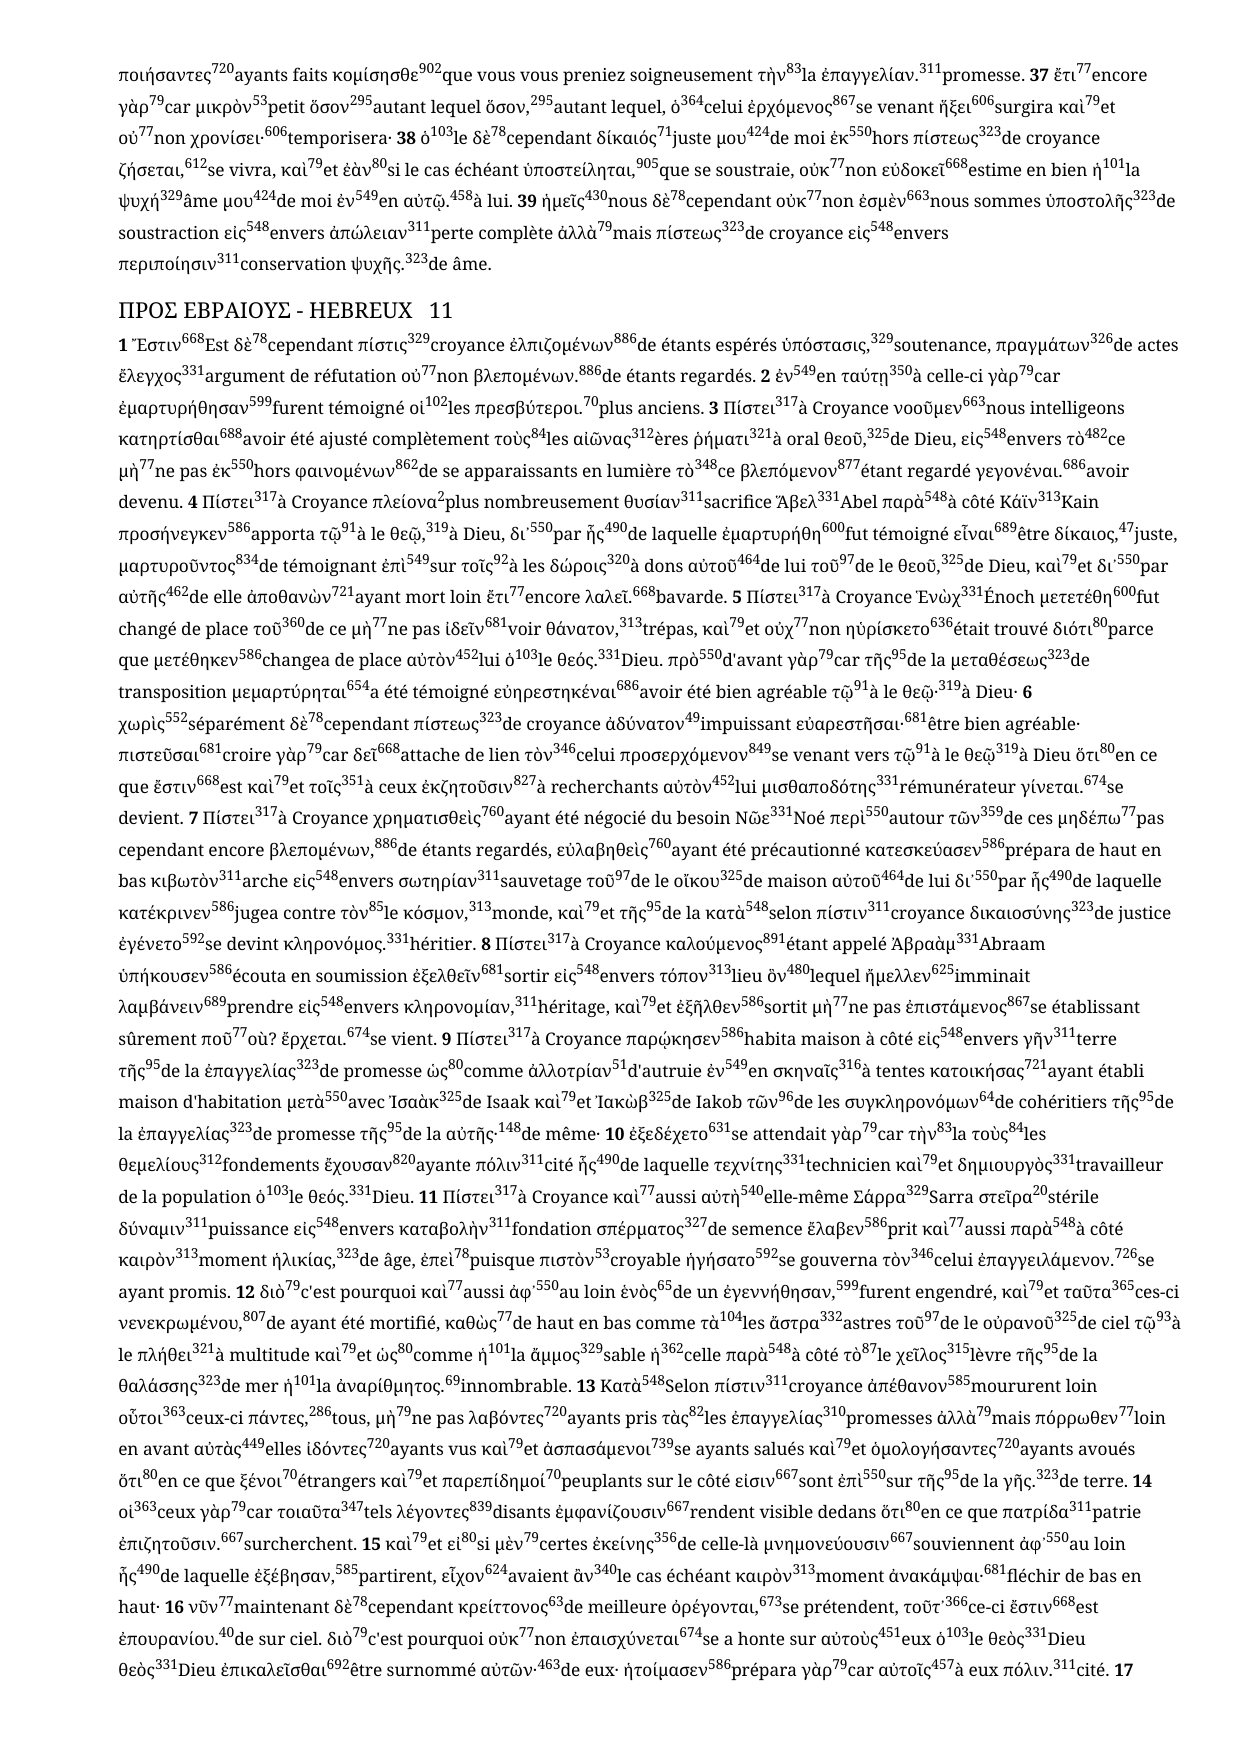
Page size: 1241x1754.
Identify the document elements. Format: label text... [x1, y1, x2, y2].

text ΠΡΟΣ ΕΒΡΑΙΟΥΣ - HEBREUX 11 [118, 294, 1181, 324]
text 1 Ἔστιν668Est δὲ78cependant πίστις329croyance ἐλπιζομένων886de étants espérés ὑπόστασις,329soutenance, πραγμάτων326de actes ἔλεγχος331argument de réfutation οὐ77non βλεπομένων.886de étants regardés. 2 ἐν549en ταύτῃ350à celle-ci γὰρ79car ἐμαρτυρήθησαν599furent témoigné οἱ102les πρεσβύτεροι.70plus anciens. 3 Πίστει317à Croyance νοοῦμεν663nous intelligeons κατηρτίσθαι688avoir été ajusté complètement τοὺς84les αἰῶνας312ères ῥήματι321à oral θεοῦ,325de Dieu, εἰς548envers τὸ482ce μὴ77ne pas ἐκ550hors φαινομένων862de se apparaissants en lumière τὸ348ce βλεπόμενον877étant regardé γεγονέναι.686avoir devenu. 4 Πίστει317à Croyance πλείονα2plus nombreusement θυσίαν311sacrifice Ἅβελ331Abel παρὰ548à côté Κάϊν313Kain προσήνεγκεν586apporta τῷ91à le θεῷ,319à Dieu, δι᾽550par ἧς490de laquelle ἐμαρτυρήθη600fut témoigné εἶναι689être δίκαιος,47juste, μαρτυροῦντος834de témoignant ἐπὶ549sur τοῖς92à les δώροις320à dons αὐτοῦ464de lui τοῦ97de le θεοῦ,325de Dieu, καὶ79et δι᾽550par αὐτῆς462de elle ἀποθανὼν721ayant mort loin ἔτι77encore λαλεῖ.668bavarde. 5 Πίστει317à Croyance Ἑνὼχ331Énoch μετετέθη600fut changé de place τοῦ360de ce μὴ77ne pas ἰδεῖν681voir θάνατον,313trépas, καὶ79et οὐχ77non ηὑρίσκετο636était trouvé διότι80parce que μετέθηκεν586changea de place αὐτὸν452lui ὁ103le θεός.331Dieu. πρὸ550d'avant γὰρ79car τῆς95de la μεταθέσεως323de transposition μεμαρτύρηται654a été témoigné εὐηρεστηκέναι686avoir été bien agréable τῷ91à le θεῷ·319à Dieu· 6 χωρὶς552séparément δὲ78cependant πίστεως323de croyance ἀδύνατον49impuissant εὐαρεστῆσαι·681être bien agréable· πιστεῦσαι681croire γὰρ79car δεῖ668attache de lien τὸν346celui προσερχόμενον849se venant vers τῷ91à le θεῷ319à Dieu ὅτι80en ce que ἔστιν668est καὶ79et τοῖς351à ceux ἐκζητοῦσιν827à recherchants αὐτὸν452lui μισθαποδότης331rémunérateur γίνεται.674se devient. 7 Πίστει317à Croyance χρηματισθεὶς760ayant été négocié du besoin Νῶε331Noé περὶ550autour τῶν359de ces μηδέπω77pas cependant encore βλεπομένων,886de étants regardés, εὐλαβηθεὶς760ayant été précautionné κατεσκεύασεν586prépara de haut en bas κιβωτὸν311arche εἰς548envers σωτηρίαν311sauvetage τοῦ97de le οἴκου325de maison αὐτοῦ464de lui δι᾽550par ἧς490de laquelle κατέκρινεν586jugea contre τὸν85le κόσμον,313monde, καὶ79et τῆς95de la κατὰ548selon πίστιν311croyance δικαιοσύνης323de justice ἐγένετο592se devint κληρονόμος.331héritier. 8 Πίστει317à Croyance καλούμενος891étant appelé Ἀβραὰμ331Abraam ὑπήκουσεν586écouta en soumission ἐξελθεῖν681sortir εἰς548envers τόπον313lieu ὃν480lequel ἤμελλεν625imminait λαμβάνειν689prendre εἰς548envers κληρονομίαν,311héritage, καὶ79et ἐξῆλθεν586sortit μὴ77ne pas ἐπιστάμενος867se établissant sûrement ποῦ77où? ἔρχεται.674se vient. 9 Πίστει317à Croyance παρῴκησεν586habita maison à côté εἰς548envers γῆν311terre τῆς95de la ἐπαγγελίας323de promesse ὡς80comme ἀλλοτρίαν51d'autruie ἐν549en σκηναῖς316à tentes κατοικήσας721ayant établi maison d'habitation μετὰ550avec Ἰσαὰκ325de Isaak καὶ79et Ἰακὼβ325de Iakob τῶν96de les συγκληρονόμων64de cohéritiers τῆς95de la ἐπαγγελίας323de promesse τῆς95de la αὐτῆς·148de même· 10 ἐξεδέχετο631se attendait γὰρ79car τὴν83la τοὺς84les θεμελίους312fondements ἔχουσαν820ayante πόλιν311cité ἧς490de laquelle τεχνίτης331technicien καὶ79et δημιουργὸς331travailleur de la population ὁ103le θεός.331Dieu. 11 Πίστει317à Croyance καὶ77aussi αὐτὴ540elle-même Σάρρα329Sarra στεῖρα20stérile δύναμιν311puissance εἰς548envers καταβολὴν311fondation σπέρματος327de semence ἔλαβεν586prit καὶ77aussi παρὰ548à côté καιρὸν313moment ἡλικίας,323de âge, ἐπεὶ78puisque πιστὸν53croyable ἡγήσατο592se gouverna τὸν346celui ἐπαγγειλάμενον.726se ayant promis. 12 διὸ79c'est pourquoi καὶ77aussi ἀφ᾽550au loin ἑνὸς65de un ἐγεννήθησαν,599furent engendré, καὶ79et ταῦτα365ces-ci νενεκρωμένου,807de ayant été mortifié, καθὼς77de haut en bas comme τὰ104les ἄστρα332astres τοῦ97de le οὐρανοῦ325de ciel τῷ93à le πλήθει321à multitude καὶ79et ὡς80comme ἡ101la ἄμμος329sable ἡ362celle παρὰ548à côté τὸ87le χεῖλος315lèvre τῆς95de la θαλάσσης323de mer ἡ101la ἀναρίθμητος.69innombrable. 13 Κατὰ548Selon πίστιν311croyance ἀπέθανον585moururent loin οὗτοι363ceux-ci πάντες,286tous, μὴ79ne pas λαβόντες720ayants pris τὰς82les ἐπαγγελίας310promesses ἀλλὰ79mais πόρρωθεν77loin en avant αὐτὰς449elles ἰδόντες720ayants vus καὶ79et ἀσπασάμενοι739se ayants salués καὶ79et ὁμολογήσαντες720ayants avoués ὅτι80en ce que ξένοι70étrangers καὶ79et παρεπίδημοί70peuplants sur le côté εἰσιν667sont ἐπὶ550sur τῆς95de la γῆς.323de terre. 14 οἱ363ceux γὰρ79car τοιαῦτα347tels λέγοντες839disants ἐμφανίζουσιν667rendent visible dedans ὅτι80en ce que πατρίδα311patrie ἐπιζητοῦσιν.667surcherchent. 15 καὶ79et εἰ80si μὲν79certes ἐκείνης356de celle-là μνημονεύουσιν667souviennent ἀφ᾽550au loin ἧς490de laquelle ἐξέβησαν,585partirent, εἶχον624avaient ἂν340le cas échéant καιρὸν313moment ἀνακάμψαι·681fléchir de bas en haut· 16 νῦν77maintenant δὲ78cependant κρείττονος63de meilleure ὀρέγονται,673se prétendent, τοῦτ᾽366ce-ci ἔστιν668est ἐπουρανίου.40de sur ciel. διὸ79c'est pourquoi οὐκ77non ἐπαισχύνεται674se a honte sur αὐτοὺς451eux ὁ103le θεὸς331Dieu θεὸς331Dieu ἐπικαλεῖσθαι692être surnommé αὐτῶν·463de eux· ἡτοίμασεν586prépara γὰρ79car αὐτοῖς457à eux πόλιν.311cité. 17 Πίστει317à Croyance προσενήνοχεν642a apporté Ἀβραὰμ331Abraam τὸν85le Ἰσαὰκ313Isaak πειραζόμενος891étant mis en tentation καὶ79et τὸν245le μονογενῆ53monogène προσέφερεν,625apportait, ὁ364celui τὰς82les ἐπαγγελίας310promesses ἀναδεξάμενος,740se ayant accepté de bas en haut, 18 πρὸς548vers ὃν480lequel ἐλαλήθη600fut bavardé ὅτι80en ce que ἐν549en Ἰσαὰκ319à Isaak κληθήσεταί619sera appelé σοι439à toi σπέρμα,333semence, 19 λογισάμενος740se ayant calculé ὅτι80en ce que καὶ77aussi ἐκ550hors νεκρῶν64de morts ἐγείρειν689éveiller δυνατὸς47puissant ὁ103le θεός,331Dieu, ὅθεν77d'où αὐτὸν452lui καὶ77aussi ἐν549en παραβολῇ317à parabole ἐκομίσατο.592se prit soigneusement. 20 Πίστει317à Croyance καὶ77aussi περὶ550autour μελλόντων835de imminants εὐλόγησεν586élogia Ἰσαὰκ331Isaak τὸν85le Ἰακὼβ313Iakob καὶ79et τὸν85le Ἠσαῦ.313Esaü. 21 Πίστει317à Croyance Ἰακὼβ331Iakob ἀποθνῄσκων840mourant loin ἕκαστον373chacun τῶν96de les υἱῶν324de fils Ἰωσὴφ325de Ioseph εὐλόγησεν586élogia καὶ79et προσεκύνησεν586prosterna vers ἐπὶ548sur τὸ87le ἄκρον315extrémité τῆς95de la ῥάβδου323de bâton αὐτοῦ.464de lui. 22 Πίστει317à Croyance Ἰωσὴφ331Ioseph τελευτῶν840parvenant à l'achèvement περὶ550autour τῆς95de la ἐξόδου323de exode τῶν96de les υἱῶν324de fils Ἰσραὴλ325de Israël ἐμνημόνευσεν586souvint καὶ79et περὶ550autour τῶν98de les ὀστέων326de os αὐτοῦ464de lui ἐνετείλατο.592se commanda. 23 Πίστει317à Croyance Μωϋσῆς331Môusês γεννηθεὶς760ayant été engendré ἐκρύβη600fut caché τρίμηνον55trois mois ὑπὸ550sous τῶν96de les πατέρων324de pères αὐτοῦ,464de lui, διότι80parce que εἶδον585virent ἀστεῖον34cosmopolite τὸ87le παιδίον315petit enfant καὶ79et οὐκ77non ἐφοβήθησαν599furent effrayé τὸ87le διάταγμα315édit τοῦ97de le βασιλέως.325de roi. 24 Πίστει317à Croyance Μωϋσῆς331Môusês μέγας47grand γενόμενος740se ayant devenu ἠρνήσατο592se nia λέγεσθαι692être dit υἱὸς331fils θυγατρὸς323de fille Φαραώ,325de Pharaon, 25 μᾶλλον77davantage ἑλόμενος740se ayant fait hérésie συγκακουχεῖσθαι690se avoir mal avec τῷ91à le λαῷ319à peuple τοῦ97de le θεοῦ325de Dieu ἢ79ou πρόσκαιρον51vers un moment ἔχειν689avoir ἁμαρτίας323de faute ἀπόλαυσιν,311jouissance, 26 μείζονα4plus grand πλοῦτον313richesse ἡγησάμενος740se ayant gouverné τῶν96de les Αἰγύπτου323de Égypte θησαυρῶν324de trésors τὸν85le ὀνειδισμὸν313réprobation τοῦ97de le Χριστοῦ·325de Christ· ἀπέβλεπεν625regardait au loin γὰρ79car εἰς548envers τὴν83la μισθαποδοσίαν.311rémunération. 27 Πίστει317à Croyance κατέλειπεν625laissait en contrebas Αἴγυπτον311Égypte μὴ77ne pas φοβηθεὶς760ayant été effrayé τὸν85le θυμὸν313fureur τοῦ97de le βασιλέως·325de roi· τὸν85le γὰρ79car ἀόρατον53invisible ὡς80comme ὁρῶν840voyant ἐκαρτέρησεν.586endura. 28 Πίστει317à Croyance πεποίηκεν642a fait τὸ87le πάσχα315pâque καὶ79et τὴν83la πρόσχυσιν311effusion auprès τοῦ99de le αἵματος,327de sang, ἵνα80afin que μὴ77ne pas ὁ364celui ὀλοθρεύων840ruinant τὰ86les πρωτότοκα54premiers-nés θίγῃ899que frôle αὐτῶν.463de eux. 29 Πίστει317à Croyance διέβησαν585marchèrent à travers τὴν83la ἐρυθρὰν2Rouge θάλασσαν311mer ὡς80comme διὰ550par ξηρᾶς14de sèche γῆς,323de terre, ἧς490de laquelle πεῖραν311tentative λαβόντες720ayants pris οἱ102les Αἰγύπτιοι70Égyptiens κατεπόθησαν.599furent avalé. 30 Πίστει317à Croyance τὰ104les τείχη332murailles Ἰεριχὼ323de Iéricho ἔπεσαν585tombèrent κυκλωθέντα761ayants étés encerclés ἐπὶ548sur ἑπτὰ176sept ἡμέρας.310journées. 31 Πίστει317à Croyance Ῥαὰβ329Raab ἡ101la πόρνη329pornée οὐ77non συναπώλετο592se perdit au loin avec τοῖς351à ceux ἀπειθήσασιν712à ayants désobéis δεξαμένη738se ayante acceptée τοὺς84les κατασκόπους312espions μετ᾽550avec εἰρήνης.323de paix. 32 Καὶ79Et τί399quel ἔτι77encore λέγω;917que je dise; ἐπιλείψει606manquera sur γὰρ79car με417moi διηγούμενον849se racontant complètement ὁ103le χρόνος331temps περὶ550autour Γεδεών,325de Gédéon, Βαράκ,325de Barak, Σαμψών,325de Sampson, Ἰεφθάε,325de Iefthae, Δαυίδ325de Dauid τε79en outre καὶ79et Σαμουὴλ325de Samouel καὶ79et τῶν96de les προφητῶν,324de prophètes, 33 οἳ497lesquels διὰ550par πίστεως323de croyance κατηγωνίσαντο591se agonisèrent de haut en bas βασιλείας,310royautés, εἰργάσαντο591se mirent au travail δικαιοσύνην,311justice, ἐπέτυχον585obtinrent le dessus ἐπαγγελιῶν,322de promesses, ἔφραξαν585obstruèrent στόματα314bouches λεόντων,324de lions, 34 ἔσβεσαν585éteignirent δύναμιν311puissance πυρός,327de feu, ἔφυγον585fuirent στόματα314bouches μαχαίρης,323de machette, ἐδυναμώθησαν599furent rendu puissants ἀπὸ550au loin ἀσθενείας,323de infirmité, ἐγενήθησαν599furent devenu ἰσχυροὶ46tenaces ἐν549en πολέμῳ,319à guerre, παρεμβολὰς310installations de côté ἔκλιναν585clinèrent ἀλλοτρίων.64de d'autruis. 35 Ἔλαβον585Prirent γυναῖκες328femmes ἐξ550hors ἀναστάσεως323de redressement τοὺς84les νεκροὺς52morts αὐτῶν·461de elles· ἄλλοι389autres δὲ78cependant ἐτυμπανίσθησαν599furent tambouriné οὐ77non προσδεξάμενοι739se ayants acceptés auprès τὴν243la ἀπολύτρωσιν,311rançon intégrale, ἵνα80afin que κρείττονος14de meilleure ἀναστάσεως323de redressement τύχωσιν·898que obtiennent· 36 ἕτεροι389autres-différents δὲ78cependant ἐμπαιγμῶν324de enjouements καὶ79et μαστίγων322de fouets πεῖραν311tentative ἔλαβον,585prirent, ἔτι77encore δὲ78cependant δεσμῶν324de liens καὶ79et φυλακῆς·323de gardiennage· 37 ἐλιθάσθησαν,599furent pierré, ἐπρίσθησαν,599furent scié, ἐν549en φόνῳ319à meurtre μαχαίρης323de machette ἀπέθανον,585moururent loin, περιῆλθον585allèrent autour ἐν549en μηλωταῖς,316à peaux de moutons, ἐν549en αἰγείοις11à de chèvres δέρμασιν,320à peaux, ὑστερούμενοι,890étants manqués, θλιβόμενοι,890étants oppressés, κακουχούμενοι,890étants maltraités, 38 ὧν491de lesquels οὐκ77non ἦν625était ἄξιος47digne ὁ103le κόσμος,331monde, ἐπὶ549sur ἐρημίαις316à lieux désertiques πλανώμενοι890étants égarés καὶ79et ὄρεσιν320à montagnes καὶ79et σπηλαίοις320à cavernes καὶ79et ταῖς88à les ὀπαῖς316à cavités τῆς95de la γῆς.323de terre. 39 Καὶ79Et οὗτοι363ceux-ci πάντες286tous μαρτυρηθέντες759ayants étés témoignés διὰ550par τῆς255de la πίστεως323de croyance οὐκ77non ἐκομίσαντο591se prirent soigneusement τὴν83la ἐπαγγελίαν,311promesse, 40 τοῦ97de le θεοῦ325de Dieu περὶ550autour ἡμῶν423de nous κρεῖττόν55meilleur τι271un quelconque προβλεψαμένου,734de se ayant prévu, ἵνα80afin que μὴ77ne pas χωρὶς552séparément ἡμῶν423de nous τελειωθῶσιν.910que soient perfectionné. [118, 329, 1181, 1682]
text 1 Σκιὰν311Ombre γὰρ79car ἔχων840ayant ὁ103le νόμος331loi τῶν98de les μελλόντων835de imminants ἀγαθῶν,66de bons, οὐκ77non αὐτὴν526elle-même τὴν83la εἰκόνα311icône τῶν98de les πραγμάτων,326de actes, κατ᾽548selon ἐνιαυτὸν313année ταῖς88à les αὐταῖς141à mêmes θυσίαις316à sacrifices ἃς477lesquelles προσφέρουσιν667apportent εἰς548envers τὸ87le διηνεκὲς55continu οὐδέποτε77pas cependant à un moment δύναται674se peut τοὺς345ceux προσερχομένους848se venants vers τελειῶσαι·681perfectionner· 2 ἐπεὶ80puisque οὐκ340non ἂν340le cas échéant ἐπαύσαντο591se pausèrent προσφερόμεναι888étantes apportées διὰ548par le fait de τὸ348ce μηδεμίαν267ne pas une ἔχειν689avoir ἔτι77encore συνείδησιν311conscience ἁμαρτιῶν322de fautes τοὺς345ceux λατρεύοντας821adorants ἅπαξ77une fois κεκαθαρισμένους;795ayants étés purifiés; 3 ἀλλ᾽79mais ἐν549en αὐταῖς455à elles ἀνάμνησις329anamnèse ἁμαρτιῶν322de fautes κατ᾽548selon ἐνιαυτόν·313année· 4 ἀδύνατον49impuissant γὰρ79car αἷμα315sang ταύρων324de taureaux καὶ79et τράγων324de boucs ἀφαιρεῖν689saisir au loin ἁμαρτίας.310fautes. 5 Διὸ79C'est pourquoi εἰσερχόμενος867se venant à l'intérieur εἰς548envers τὸν85le κόσμον313monde λέγει·668dit· θυσίαν311sacrifice καὶ79et προσφορὰν311offrande οὐκ77non ἠθέλησας,584tu voulus, σῶμα315corps δὲ78cependant κατηρτίσω590tu te ajustas complètement μοι·420à moi· 6 ὁλοκαυτώματα314holocaustes καὶ79et περὶ550autour ἁμαρτίας323de faute οὐκ77non εὐδόκησας.584tu estimas en bien. 7 τότε77alors εἶπον·582je dis· ἰδοὺ306voici ἥκω,664je surgis, ἐν549en κεφαλίδι317à entête βιβλίου327de papier de bible γέγραπται654a été graphé περὶ550autour ἐμοῦ,424de moi, τοῦ360de ce ποιῆσαι681faire ὁ109le θεὸς337Dieu τὸ87le θέλημά315volonté σου.442de toi. 8 ἀνώτερον77plus en haut λέγων840disant ὅτι80en ce que θυσίας310sacrifices καὶ79et προσφορὰς310offrandes καὶ79et ὁλοκαυτώματα314holocaustes καὶ79et περὶ550autour ἁμαρτίας323de faute οὐκ77non ἠθέλησας584tu voulus οὐδὲ79non cependant εὐδόκησας,584tu estimas en bien, αἵτινες495lesquelles des quelconques κατὰ548selon νόμον313loi προσφέρονται,679sont apportés, 9 τότε77alors εἴρηκεν·642a dit· ἰδοὺ306voici ἥκω664je surgis τοῦ360de ce ποιῆσαι681faire τὸ87le θέλημά315volonté σου.442de toi. ἀναιρεῖ668saisit de bas en haut τὸ87le πρῶτον55premier ἵνα80afin que τὸ87le δεύτερον55deuxième στήσῃ,899que dresse, 10 ἐν549en ᾧ488à lequel θελήματι321à volonté ἡγιασμένοι812ayants étés sanctifiés ἐσμὲν663nous sommes διὰ550par τῆς95de la προσφορᾶς323de offrande τοῦ99de le σώματος327de corps Ἰησοῦ325de Iésous Χριστοῦ325de Christ ἐφάπαξ.77sur une fois. 11 Καὶ79Et πᾶς287tout μὲν77certes ἱερεὺς331sacrificateur ἕστηκεν642a dressé καθ᾽548selon ἡμέραν311journée λειτουργῶν840faisant liturgie καὶ79et τὰς82les αὐτὰς343mêmes πολλάκις77souvent προσφέρων840apportant θυσίας,310sacrifices, αἵτινες495lesquelles des quelconques οὐδέποτε77pas cependant à un moment δύνανται673se peuvent περιελεῖν681enlever autour ἁμαρτίας,310fautes, 12 οὗτος364celui-ci δὲ78cependant μίαν51une ὑπὲρ550au-dessus ἁμαρτιῶν322de fautes προσενέγκας721ayant apporté θυσίαν311sacrifice εἰς548envers τὸ87le διηνεκὲς55continu ἐκάθισεν586assit ἐν549en δεξιᾷ57à droite τοῦ97de le θεοῦ,325de Dieu, 13 τὸ87le λοιπὸν375restant ἐκδεχόμενος867se attendant ἕως80jusqu'à ce que τεθῶσιν910que soient posé οἱ102les ἐχθροὶ70ennemis αὐτοῦ464de lui ὑποπόδιον315sous-pied τῶν96de les ποδῶν324de pieds αὐτοῦ.464de lui. 14 μιᾷ183à une γὰρ79car προσφορᾷ317à offrande τετελείωκεν642a perfectionné εἰς548envers τὸ87le διηνεκὲς55continu τοὺς345ceux ἁγιαζομένους.874étants sanctifiés. 15 Μαρτυρεῖ668Témoigne δὲ78cependant ἡμῖν419à nous καὶ77aussi τὸ105le πνεῦμα333souffle τὸ105le ἅγιον·24saint· μετὰ548après γὰρ79car τὸ348ce εἰρηκέναι·686avoir dit· 16 αὕτη362celle-ci ἡ101la διαθήκη329disposition ἣν478laquelle διαθήσομαι608je me disposerai πρὸς548vers αὐτοὺς451eux μετὰ548après τὰς82les ἡμέρας310journées ἐκείνας,135celles-là, λέγει668dit κύριος·331Maître· διδοὺς840donnant νόμους312lois μου424de moi ἐπὶ548sur καρδίας310coeurs αὐτῶν463de eux καὶ77aussi ἐπὶ548sur τὴν83la διάνοιαν311capacité d’intelligence αὐτῶν463de eux ἐπιγράψω602j'épigrapherai αὐτούς,451eux, 17 καὶ79et τῶν94de les ἁμαρτιῶν322de fautes αὐτῶν463de eux καὶ79et τῶν94de les ἀνομιῶν322de illégalités αὐτῶν463de eux οὐ77non μὴ77ne pas μνησθήσομαι615je serai mémorisé ἔτι.77encore. 18 ὅπου80là où δὲ78cependant ἄφεσις329abandon τούτων,355de celles-ci, οὐκέτι77non plus προσφορὰ329offrande περὶ550autour ἁμαρτίας.323de faute. 19 Ἔχοντες839Ayants οὖν,79donc, ἀδελφοί,336frères, παρρησίαν311oralité franche εἰς548envers τὴν83la εἴσοδον311entrée de chemin τῶν98de les ἁγίων66de saints ἐν549en τῷ93à le αἵματι321à sang Ἰησοῦ,325de Iésous, 20 ἣν478laquelle ἐνεκαίνισεν586innova ἡμῖν419à nous ὁδὸν311chemin πρόσφατον2nouvelle καὶ79et ζῶσαν820vivante διὰ550par τοῦ99de le καταπετάσματος,327de rideau étendu, τοῦτ᾽366ce-ci ἔστιν668est τῆς95de la σαρκὸς323de chair αὐτοῦ,464de lui, 21 καὶ79et ἱερέα313sacrificateur μέγαν4grand ἐπὶ548sur τὸν85le οἶκον313maison τοῦ97de le θεοῦ,325de Dieu, 22 προσερχώμεθα922que nous nous venions vers μετὰ550avec ἀληθινῆς14de véritable καρδίας323de coeur ἐν549en πληροφορίᾳ317à colportée plénitude πίστεως323de croyance ῥεραντισμένοι812ayants étés aspergés τὰς242les καρδίας310coeurs ἀπὸ550au loin συνειδήσεως323de conscience πονηρᾶς14de méchante καὶ79et λελουμένοι812ayants étés baignés τὸ247le σῶμα315corps ὕδατι321à eau καθαρῷ·12à pur· 23 κατέχωμεν916que nous tenions de haut en bas τὴν83la ὁμολογίαν311aveu τῆς255de la ἐλπίδος323de espérance ἀκλινῆ,51sans clinaison, πιστὸς47croyable γὰρ79car ὁ364celui ἐπαγγειλάμενος,740se ayant promis, 24 καὶ79et κατανοῶμεν916que nous intelligions complètement ἀλλήλους501les uns les autres εἰς548envers παροξυσμὸν313provocation aigu à côté ἀγάπης323de amour καὶ79et καλῶν17de beaux ἔργων,326de travaux, 25 μὴ79ne pas ἐγκαταλείποντες839délaissants en contrebas τὴν83la ἐπισυναγωγὴν311rassemblement ἑαυτῶν,510de nous-mêmes, καθὼς77de haut en bas comme ἔθος333coutume τισίν,377à des quelconques, ἀλλὰ79mais παρακαλοῦντες,839appelants à côté, καὶ77aussi τοσούτῳ354à aussi grand μᾶλλον77davantage ὅσῳ488à autant lequel βλέπετε665vous regardez ἐγγίζουσαν820approchante τὴν83la ἡμέραν.311journée. 26 Ἑκουσίως77Volontairement γὰρ79car ἁμαρτανόντων833de fautants ἡμῶν423de nous μετὰ548après τὸ348ce λαβεῖν681prendre τὴν83la ἐπίγνωσιν311reconnaissance τῆς95de la ἀληθείας,323de vérité, οὐκέτι77non plus περὶ550autour ἁμαρτιῶν322de fautes ἀπολείπεται680est laissé au loin θυσία,329sacrifice, 27 φοβερὰ20effrayante δέ78cependant τις285une quelconque ἐκδοχὴ329attente κρίσεως323de jugement καὶ79et πυρὸς327de feu ζῆλος331zèle ἐσθίειν689manger μέλλοντος836de imminant τοὺς84les ὑπεναντίους.52sous opposés. 28 ἀθετήσας721ayant démis τις390un quelconque νόμον313loi Μωϋσέως325de Môusês χωρὶς552séparément οἰκτιρμῶν324de compassions ἐπὶ549sur δυσὶν184à deux ἢ79ou τρισὶν184à trois μάρτυσιν318à témoins ἀποθνῄσκει·668meurt loin· 29 πόσῳ402à combien grand? δοκεῖτε665vous estimez χείρονος63de pire ἀξιωθήσεται619sera jugé digne τιμωρίας323de punition ὁ364celui τὸν85le υἱὸν313fils τοῦ97de le θεοῦ325de Dieu καταπατήσας721ayant piétiné de haut en bas καὶ79et τὸ87le αἷμα315sang τῆς95de la διαθήκης323de disposition κοινὸν55commun ἡγησάμενος,740se ayant gouverné, ἐν549en ᾧ488à lequel ἡγιάσθη,600fut sanctifié, καὶ79et τὸ87le πνεῦμα315souffle τῆς95de la χάριτος323de grâce ἐνυβρίσας;721ayant brutalisé dedans; 30 οἴδαμεν637nous avons su γὰρ79car τὸν346celui εἰπόντα·707ayant dit· ἐμοὶ420à moi ἐκδίκησις,329vengeance, ἐγὼ431moi ἀνταποδώσω.602je redonnerai en échange. καὶ79et πάλιν·77de nouveau· κρινεῖ606jugera κύριος331Maître τὸν85le λαὸν313peuple αὐτοῦ.464de lui. 31 φοβερὸν49effrayant τὸ366ce ἐμπεσεῖν681tomber dans εἰς548envers χεῖρας310mains θεοῦ325de Dieu ζῶντος.834de vivant. 32 Ἀναμιμνῄσκεσθε577Soyez remémorés δὲ78cependant τὰς82les πρότερον55plus avant ἡμέρας,310journées, ἐν549en αἷς483à lesquelles φωτισθέντες759ayants étés illuminés πολλὴν267nombreuse ἄθλησιν311lutte d'athlète ὑπεμείνατε583vous résistâtes en restant sous παθημάτων,326de passions de souffrances, 33 τοῦτο348ce-ci μὲν79certes ὀνειδισμοῖς318à réprobations τε79en outre καὶ79et θλίψεσιν316à oppressions θεατριζόμενοι,890étants théâtralisés, τοῦτο348ce-ci δὲ78cependant κοινωνοὶ330communiants τῶν357de ceux οὕτως77ainsi ἀναστρεφομένων884de étants tournés de bas en haut γενηθέντες.759ayants étés devenus. 34 καὶ79et γὰρ79car τοῖς90à les δεσμίοις318à liés συνεπαθήσατε583vous compatîtes καὶ79et τὴν83la ἁρπαγὴν311rapine τῶν359de ces ὑπαρχόντων835de subsistants ὑμῶν441de vous μετὰ550avec χαρᾶς323de joie προσεδέξασθε589vous vous acceptâtes auprès γινώσκοντες839connaissants ἔχειν689avoir ἑαυτοὺς515vous-mêmes κρείσσονα2meilleure ὕπαρξιν311subsistance καὶ79et μένουσαν.820restante. 35 Μὴ77Ne pas ἀποβάλητε896que vous jetiez au loin οὖν79donc τὴν83la παρρησίαν311oralité franche ὑμῶν,441de vous, ἥτις496laquelle une quelconque ἔχει668a μεγάλην2grande μισθαποδοσίαν.311rémunération. 36 ὑπομονῆς323de résistance γὰρ79car ἔχετε665vous avez χρείαν311besoin ἵνα80afin que τὸ87le θέλημα315volonté τοῦ97de le θεοῦ325de Dieu ποιήσαντες720ayants faits κομίσησθε902que vous vous preniez soigneusement τὴν83la ἐπαγγελίαν.311promesse. 37 ἔτι77encore γὰρ79car μικρὸν53petit ὅσον295autant lequel ὅσον,295autant lequel, ὁ364celui ἐρχόμενος867se venant ἥξει606surgira καὶ79et οὐ77non χρονίσει·606temporisera· 38 ὁ103le δὲ78cependant δίκαιός71juste μου424de moi ἐκ550hors πίστεως323de croyance ζήσεται,612se vivra, καὶ79et ἐὰν80si le cas échéant ὑποστείληται,905que se soustraie, οὐκ77non εὐδοκεῖ668estime en bien ἡ101la ψυχή329âme μου424de moi ἐν549en αὐτῷ.458à lui. 39 ἡμεῖς430nous δὲ78cependant οὐκ77non ἐσμὲν663nous sommes ὑποστολῆς323de soustraction εἰς548envers ἀπώλειαν311perte complète ἀλλὰ79mais πίστεως323de croyance εἰς548envers περιποίησιν311conservation ψυχῆς.323de âme. [118, 59, 1181, 276]
